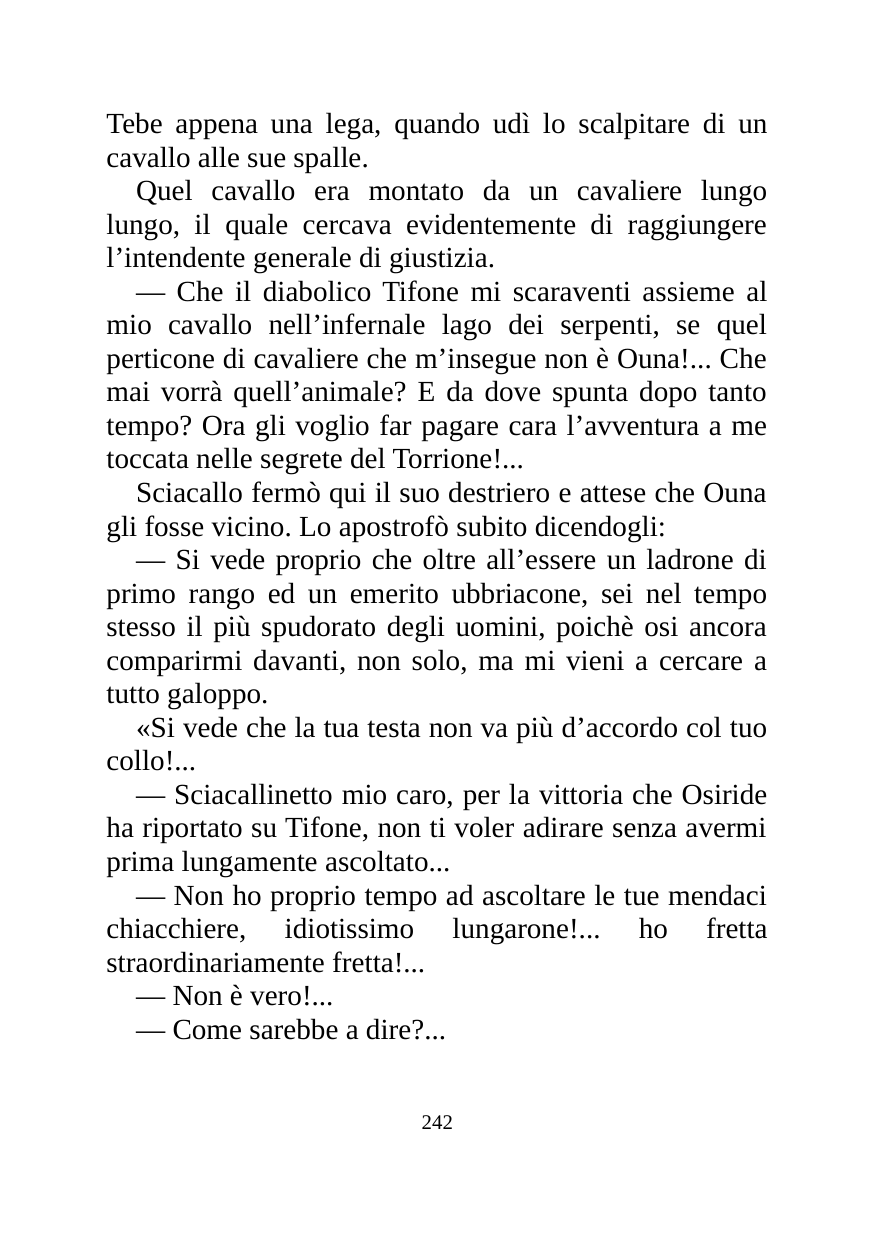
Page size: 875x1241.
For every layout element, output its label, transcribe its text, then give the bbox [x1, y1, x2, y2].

text — Non ho proprio tempo ad ascoltare le tue mendaci chiacchiere, idiotissimo lungarone!... ho fretta straordinariamente fretta!... [106, 878, 768, 978]
text — Che il diabolico Tifone mi scaraventi assieme al mio cavallo nell’infernale lago dei serpenti, se quel perticone di cavaliere che m’insegue non è Ouna!... Che mai vorrà quell’animale? E da dove spunta dopo tanto tempo? Ora gli voglio far pagare cara l’avventura a me toccata nelle segrete del Torrione!... [106, 274, 768, 475]
text Sciacallo fermò qui il suo destriero e attese che Ouna gli fosse vicino. Lo apostrofò subito dicendogli: [106, 475, 768, 542]
text — Come sarebbe a dire?... [106, 1012, 768, 1045]
text — Sciacallinetto mio caro, per la vittoria che Osiride ha riportato su Tifone, non ti voler adirare senza avermi prima lungamente ascoltato... [106, 777, 768, 878]
text «Si vede che la tua testa non va più d’accordo col tuo collo!... [106, 710, 768, 777]
text — Non è vero!... [106, 978, 768, 1012]
text — Si vede proprio che oltre all’essere un ladrone di primo rango ed un emerito ubbriacone, sei nel tempo stesso il più spudorato degli uomini, poichè osi ancora comparirmi davanti, non solo, ma mi vieni a cercare a tutto galoppo. [106, 542, 768, 710]
text Tebe appena una lega, quando udì lo scalpitare di un cavallo alle sue spalle. [106, 106, 768, 173]
text Quel cavallo era montato da un cavaliere lungo lungo, il quale cercava evidentemente di raggiungere l’intendente generale di giustizia. [106, 173, 768, 274]
